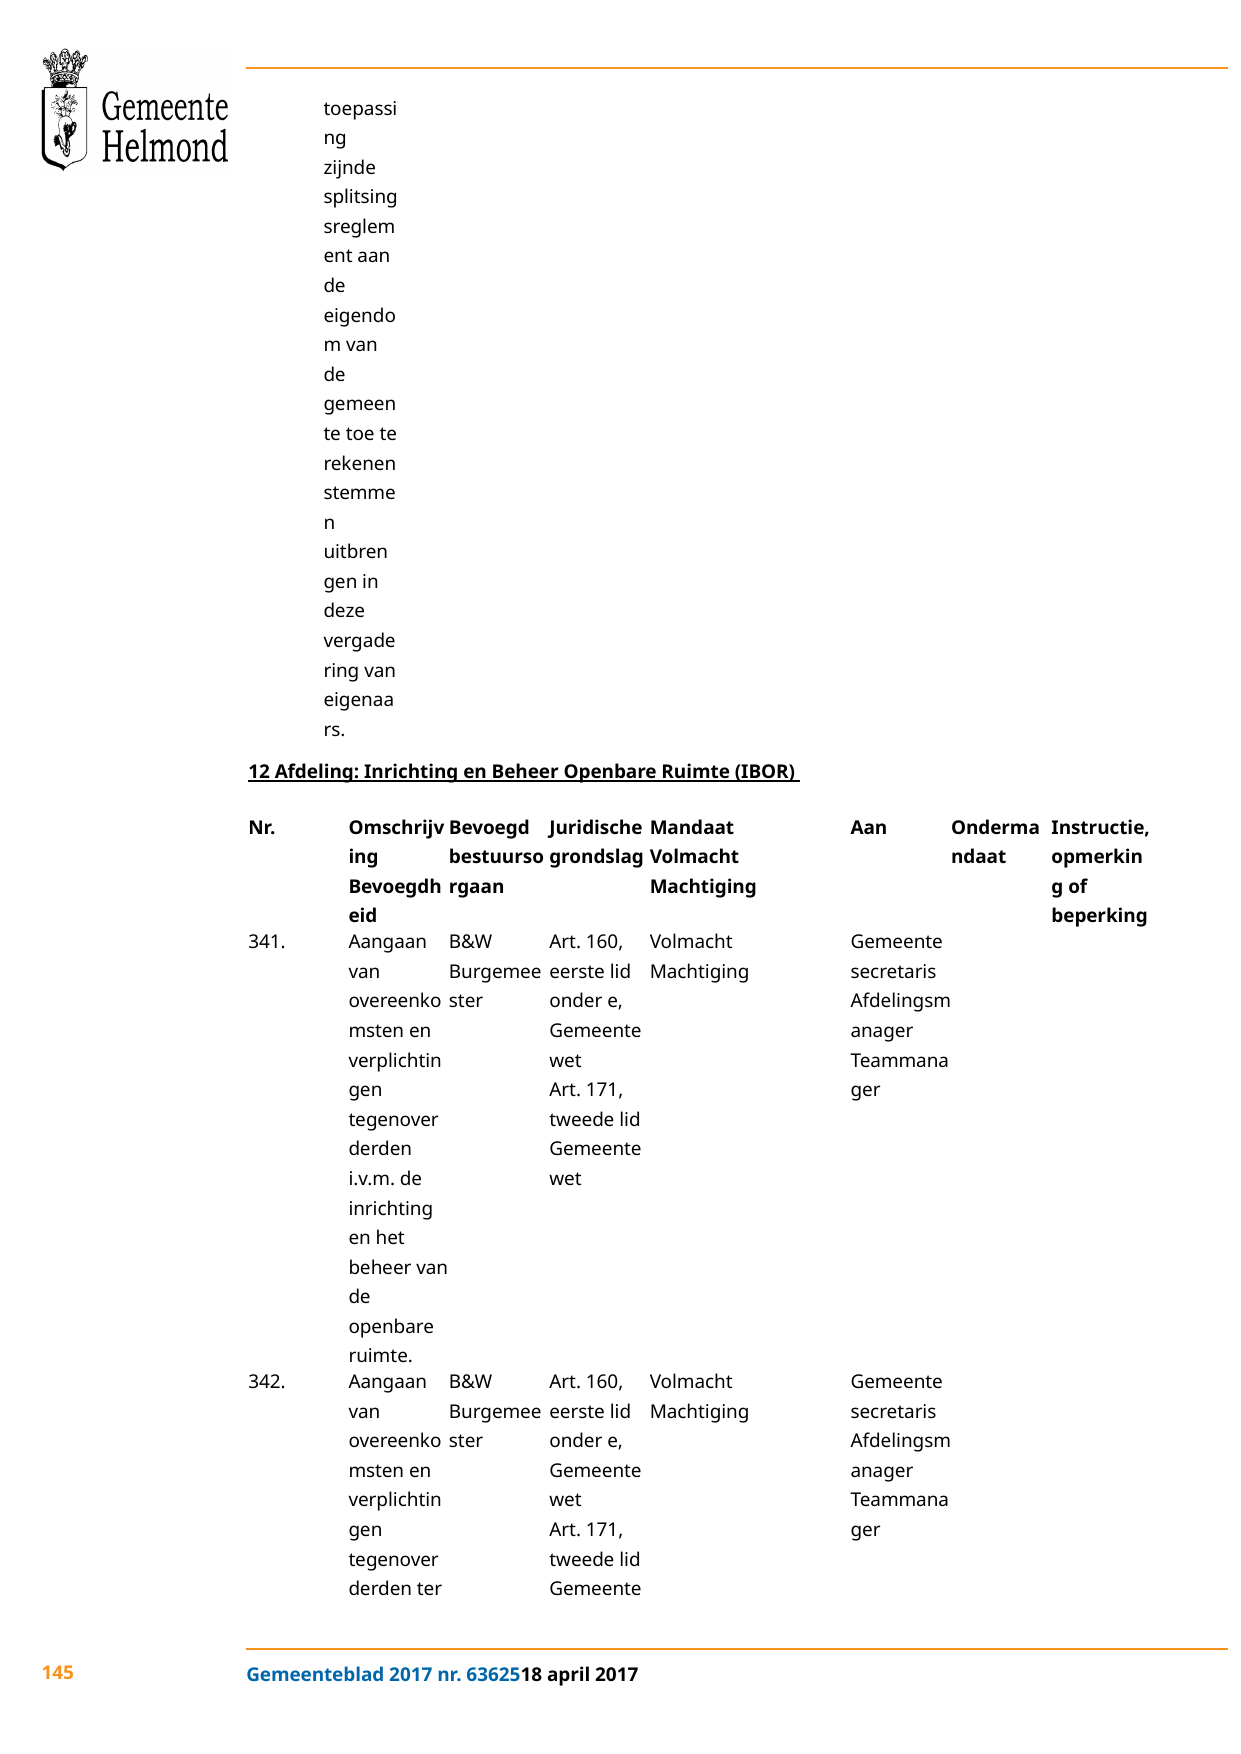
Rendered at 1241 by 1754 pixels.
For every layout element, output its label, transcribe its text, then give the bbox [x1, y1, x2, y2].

table_cell [951, 929, 1051, 1368]
table_header Instructie, opmerking of beperking [1051, 814, 1152, 928]
table_cell [1051, 1368, 1152, 1601]
table_cell toepassing zijnde splitsingsreglement aan de eigendom van de gemeente toe te rekenen stemmen uitbrengen in deze vergadering van eigenaars. [323, 95, 398, 742]
table_cell B&W Burgemeester [449, 1368, 549, 1601]
table_cell Art. 160, eerste lid onder e, Gemeentewet Art. 171, tweede lid Gemeente [549, 1368, 649, 1601]
table_cell [775, 95, 850, 742]
table_cell Gemeentesecretaris Afdelingsmanager Teammanager [850, 929, 951, 1368]
picture [41, 47, 231, 172]
table_cell [1051, 929, 1152, 1368]
table_cell Aangaan van overeenkomsten en verplichtingen tegenover derden i.v.m. de inrichting en het beheer van de openbare ruimte. [348, 929, 449, 1368]
table_cell [951, 1368, 1051, 1601]
text 12 Afdeling: Inrichting en Beheer Openbare Ruimte (IBOR) [248, 758, 1152, 784]
table_cell 342. [248, 1368, 348, 1601]
table_cell [625, 95, 775, 742]
table_header Bevoegd bestuursorgaan [449, 814, 549, 928]
table_cell 341. [248, 929, 348, 1368]
table_header Aan [850, 814, 951, 928]
table_cell [248, 95, 323, 742]
table_header Omschrijving Bevoegdheid [348, 814, 449, 928]
table_cell Volmacht Machtiging [650, 1368, 850, 1601]
table_cell Gemeentesecretaris Afdelingsmanager Teammanager [850, 1368, 951, 1601]
table_cell [399, 95, 474, 742]
table_cell [474, 95, 624, 742]
table_cell [850, 95, 1001, 742]
table_cell B&W Burgemeester [449, 929, 549, 1368]
table_cell Aangaan van overeenkomsten en verplichtingen tegenover derden ter [348, 1368, 449, 1601]
table_header Mandaat Volmacht Machtiging [650, 814, 850, 928]
table_cell Art. 160, eerste lid onder e, Gemeentewet Art. 171, tweede lid Gemeentewet [549, 929, 649, 1368]
table_header Nr. [248, 814, 348, 928]
table_cell Volmacht Machtiging [650, 929, 850, 1368]
table_header Juridische grondslag [549, 814, 649, 928]
table_cell [1001, 95, 1152, 742]
table_header Ondermandaat [951, 814, 1051, 928]
